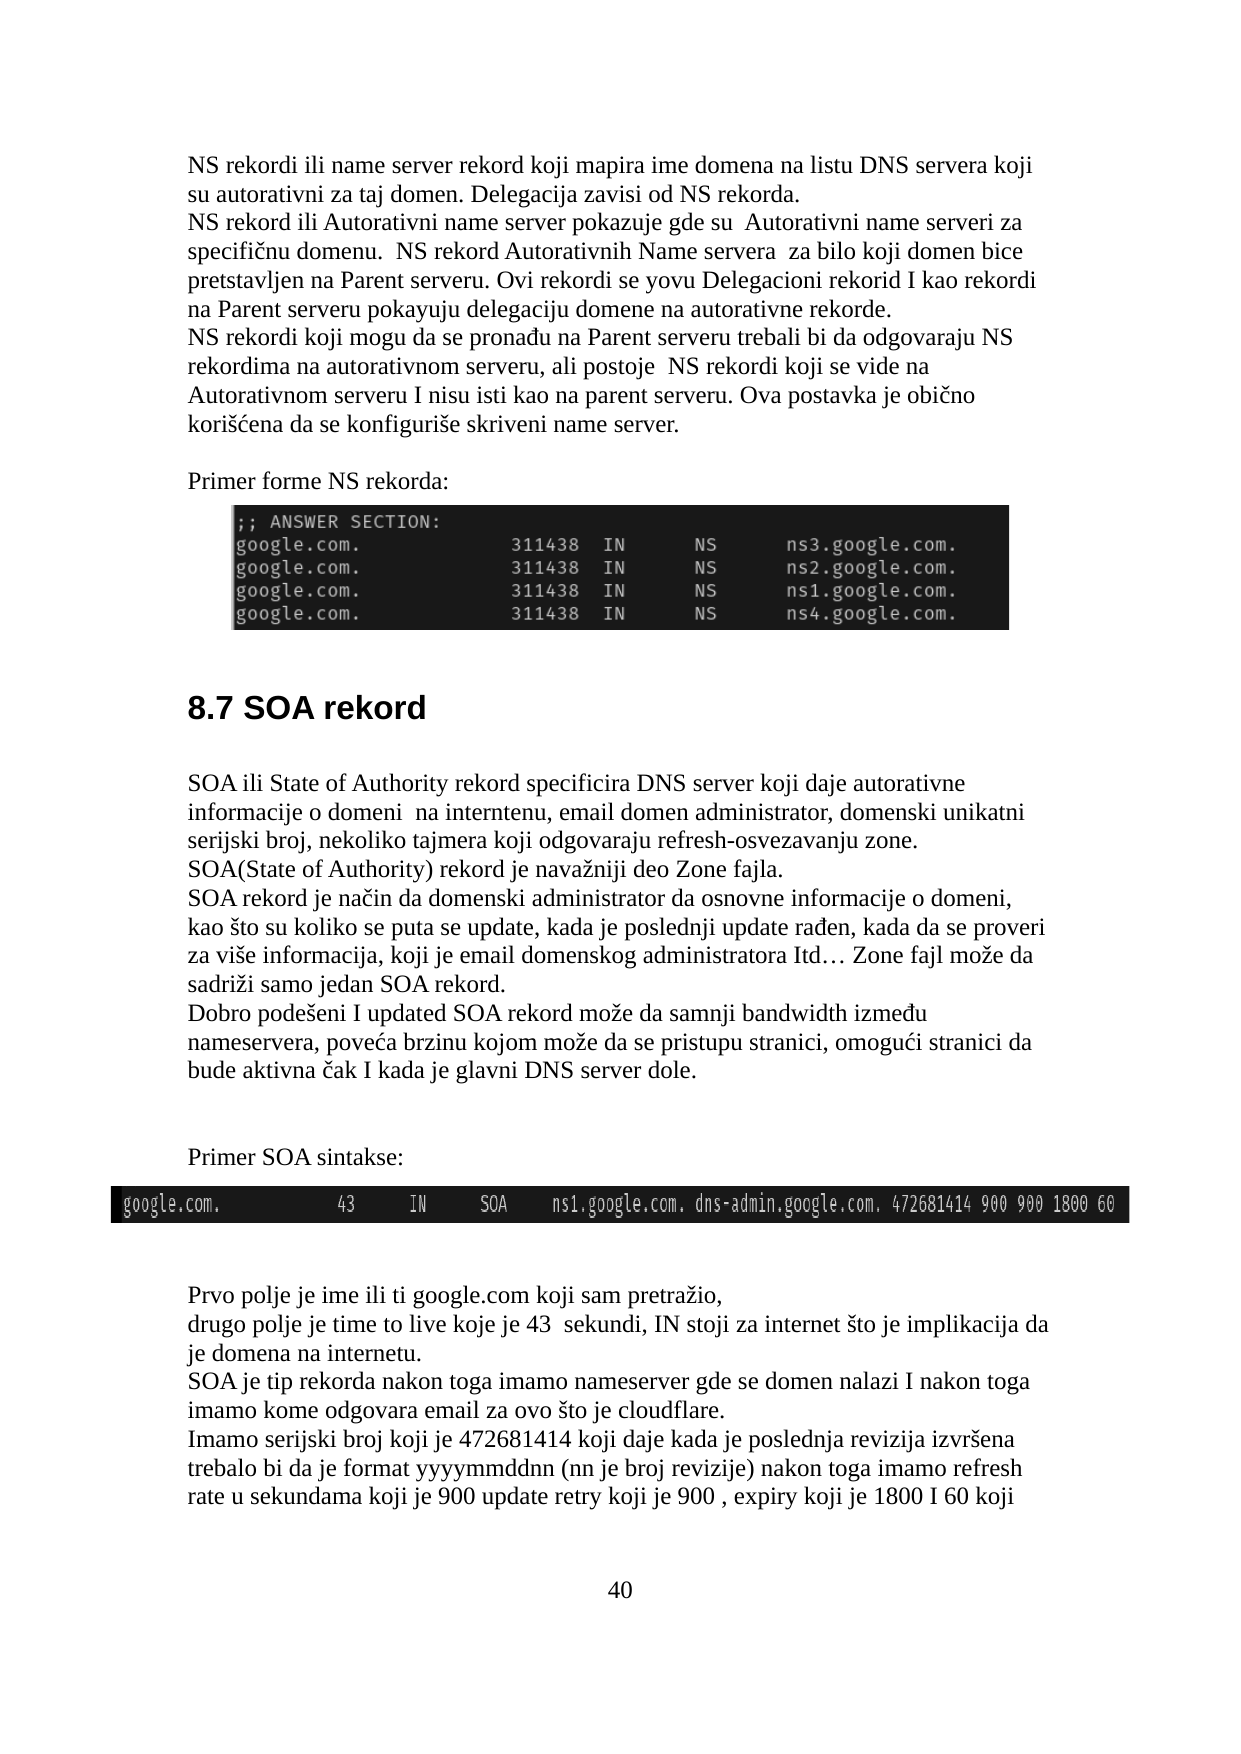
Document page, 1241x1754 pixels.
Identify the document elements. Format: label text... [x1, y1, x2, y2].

text Dobro podešeni I updated SOA rekord može da samnji bandwidth između nameservera, poveća brzinu kojom može da se pristupu stranici, omogući stranici da bude aktivna čak I kada je glavni DNS server dole. [187, 998, 1053, 1084]
text Primer forme NS rekorda: [187, 466, 1053, 495]
text Imamo serijski broj koji je 472681414 koji daje kada je poslednja revizija izvršena trebalo bi da je format yyyymmddnn (nn je broj revizije) nakon toga imamo refresh rate u sekundama koji je 900 update retry koji je 900 , expiry koji je 1800 I 60 koji [187, 1424, 1053, 1510]
text SOA(State of Authority) rekord je navažniji deo Zone fajla. [187, 854, 1053, 883]
picture [110, 1186, 1130, 1223]
text SOA ili State of Authority rekord specificira DNS server koji daje autorativne informacije o domeni na interntenu, email domen administrator, domenski unikatni serijski broj, nekoliko tajmera koji odgovaraju refresh-osvezavanju zone. [187, 768, 1053, 854]
text drugo polje je time to live koje je 43 sekundi, IN stoji za internet što je implikacija da je domena na internetu. [187, 1309, 1053, 1366]
text Primer SOA sintakse: [187, 1142, 1053, 1171]
subtitle 8.7 SOA rekord [187, 688, 1053, 727]
text SOA rekord je način da domenski administrator da osnovne informacije o domeni, kao što su koliko se puta se update, kada je poslednji update rađen, kada da se proveri za više informacija, koji je email domenskog administratora Itd… Zone fajl može da sadriži samo jedan SOA rekord. [187, 883, 1053, 998]
text NS rekordi ili name server rekord koji mapira ime domena na listu DNS servera koji su autorativni za taj domen. Delegacija zavisi od NS rekorda. [187, 150, 1053, 207]
text SOA je tip rekorda nakon toga imamo nameserver gde se domen nalazi I nakon toga imamo kome odgovara email za ovo što je cloudflare. [187, 1366, 1053, 1424]
text NS rekord ili Autorativni name server pokazuje gde su Autorativni name serveri za specifičnu domenu. NS rekord Autorativnih Name servera za bilo koji domen bice pretstavljen na Parent serveru. Ovi rekordi se yovu Delegacioni rekorid I kao rekordi na Parent serveru pokayuju delegaciju domene na autorativne rekorde. [187, 207, 1053, 322]
picture [231, 505, 1010, 630]
text NS rekordi koji mogu da se pronađu na Parent serveru trebali bi da odgovaraju NS rekordima na autorativnom serveru, ali postoje NS rekordi koji se vide na Autorativnom serveru I nisu isti kao na parent serveru. Ova postavka je obično korišćena da se konfiguriše skriveni name server. [187, 322, 1053, 437]
text Prvo polje je ime ili ti google.com koji sam pretražio, [187, 1280, 1053, 1309]
